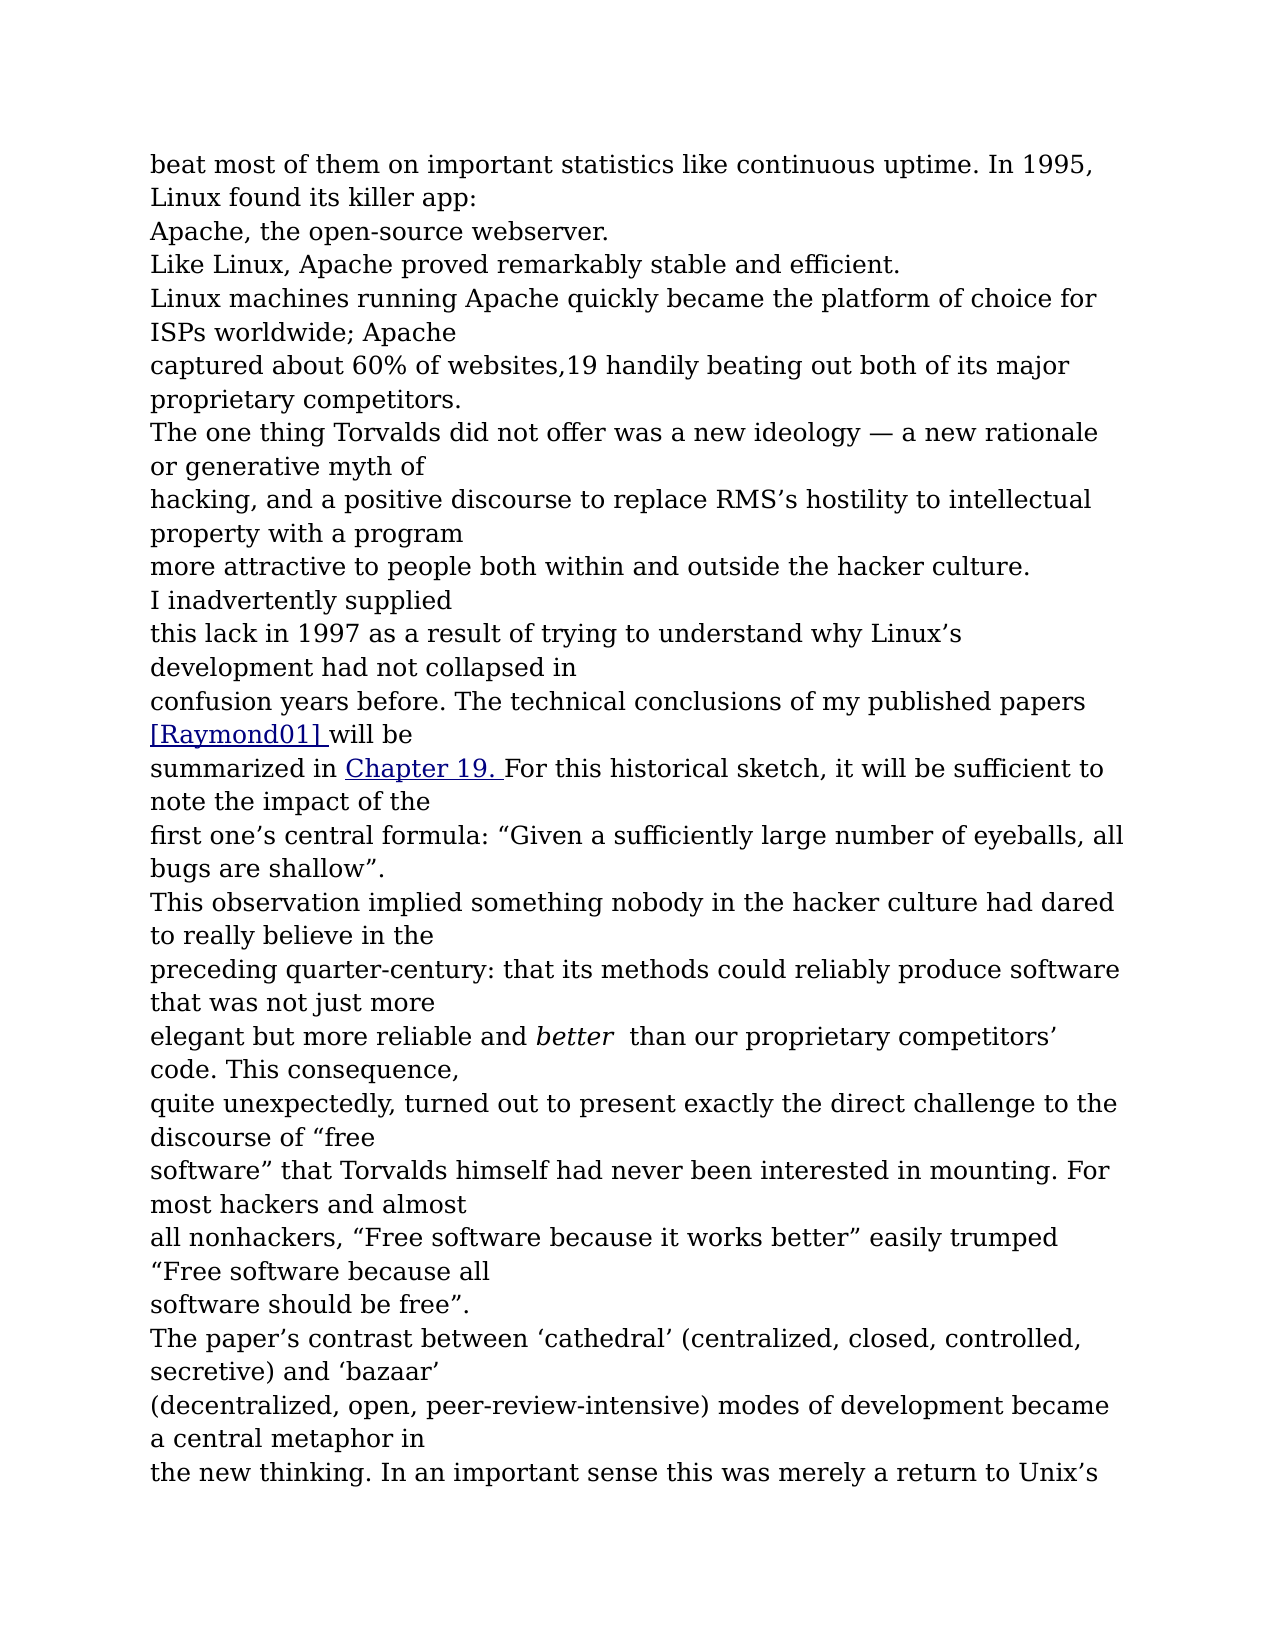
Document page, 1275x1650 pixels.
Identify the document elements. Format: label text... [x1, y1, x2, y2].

text software” that Torvalds himself had never been interested in mounting. For most hackers and almost [150, 1156, 1125, 1219]
text more attractive to people both within and outside the hacker culture. [150, 552, 1125, 582]
text Like Linux, Apache proved remarkably stable and efficient. [150, 251, 1125, 280]
text Linux machines running Apache quickly became the platform of choice for ISPs worldwide; Apache [150, 284, 1125, 347]
text preceding quarter-century: that its methods could reliably produce software that was not just more [150, 955, 1125, 1018]
text this lack in 1997 as a result of trying to understand why Linux’s development had not collapsed in [150, 619, 1125, 682]
text The paper’s contrast between ‘cathedral’ (centralized, closed, controlled, secretive) and ‘bazaar’ [150, 1324, 1125, 1387]
text captured about 60% of websites,19 handily beating out both of its major proprietary competitors. [150, 351, 1125, 414]
text Apache, the open-source webserver. [150, 217, 1125, 246]
text beat most of them on important statistics like continuous uptime. In 1995, Linux found its killer app: [150, 150, 1125, 213]
text hacking, and a positive discourse to replace RMS’s hostility to intellectual property with a program [150, 485, 1125, 548]
text (decentralized, open, peer-review-intensive) modes of development became a central metaphor in [150, 1391, 1125, 1454]
text quite unexpectedly, turned out to present exactly the direct challenge to the discourse of “free [150, 1089, 1125, 1152]
text the new thinking. In an important sense this was merely a return to Unix’s [150, 1458, 1125, 1487]
text software should be free”. [150, 1290, 1125, 1319]
text elegant but more reliable and better than our proprietary competitors’ code. This consequence, [150, 1022, 1125, 1085]
text The one thing Torvalds did not offer was a new ideology — a new rationale or generative myth of [150, 418, 1125, 481]
text first one’s central formula: “Given a sufficiently large number of eyeballs, all bugs are shallow”. [150, 821, 1125, 883]
text I inadvertently supplied [150, 586, 1125, 615]
text confusion years before. The technical conclusions of my published papers [Raymond01] will be [150, 687, 1125, 749]
text all nonhackers, “Free software because it works better” easily trumped “Free software because all [150, 1223, 1125, 1286]
text summarized in Chapter 19. For this historical sketch, it will be sufficient to note the impact of the [150, 754, 1125, 816]
text This observation implied something nobody in the hacker culture had dared to really believe in the [150, 888, 1125, 951]
